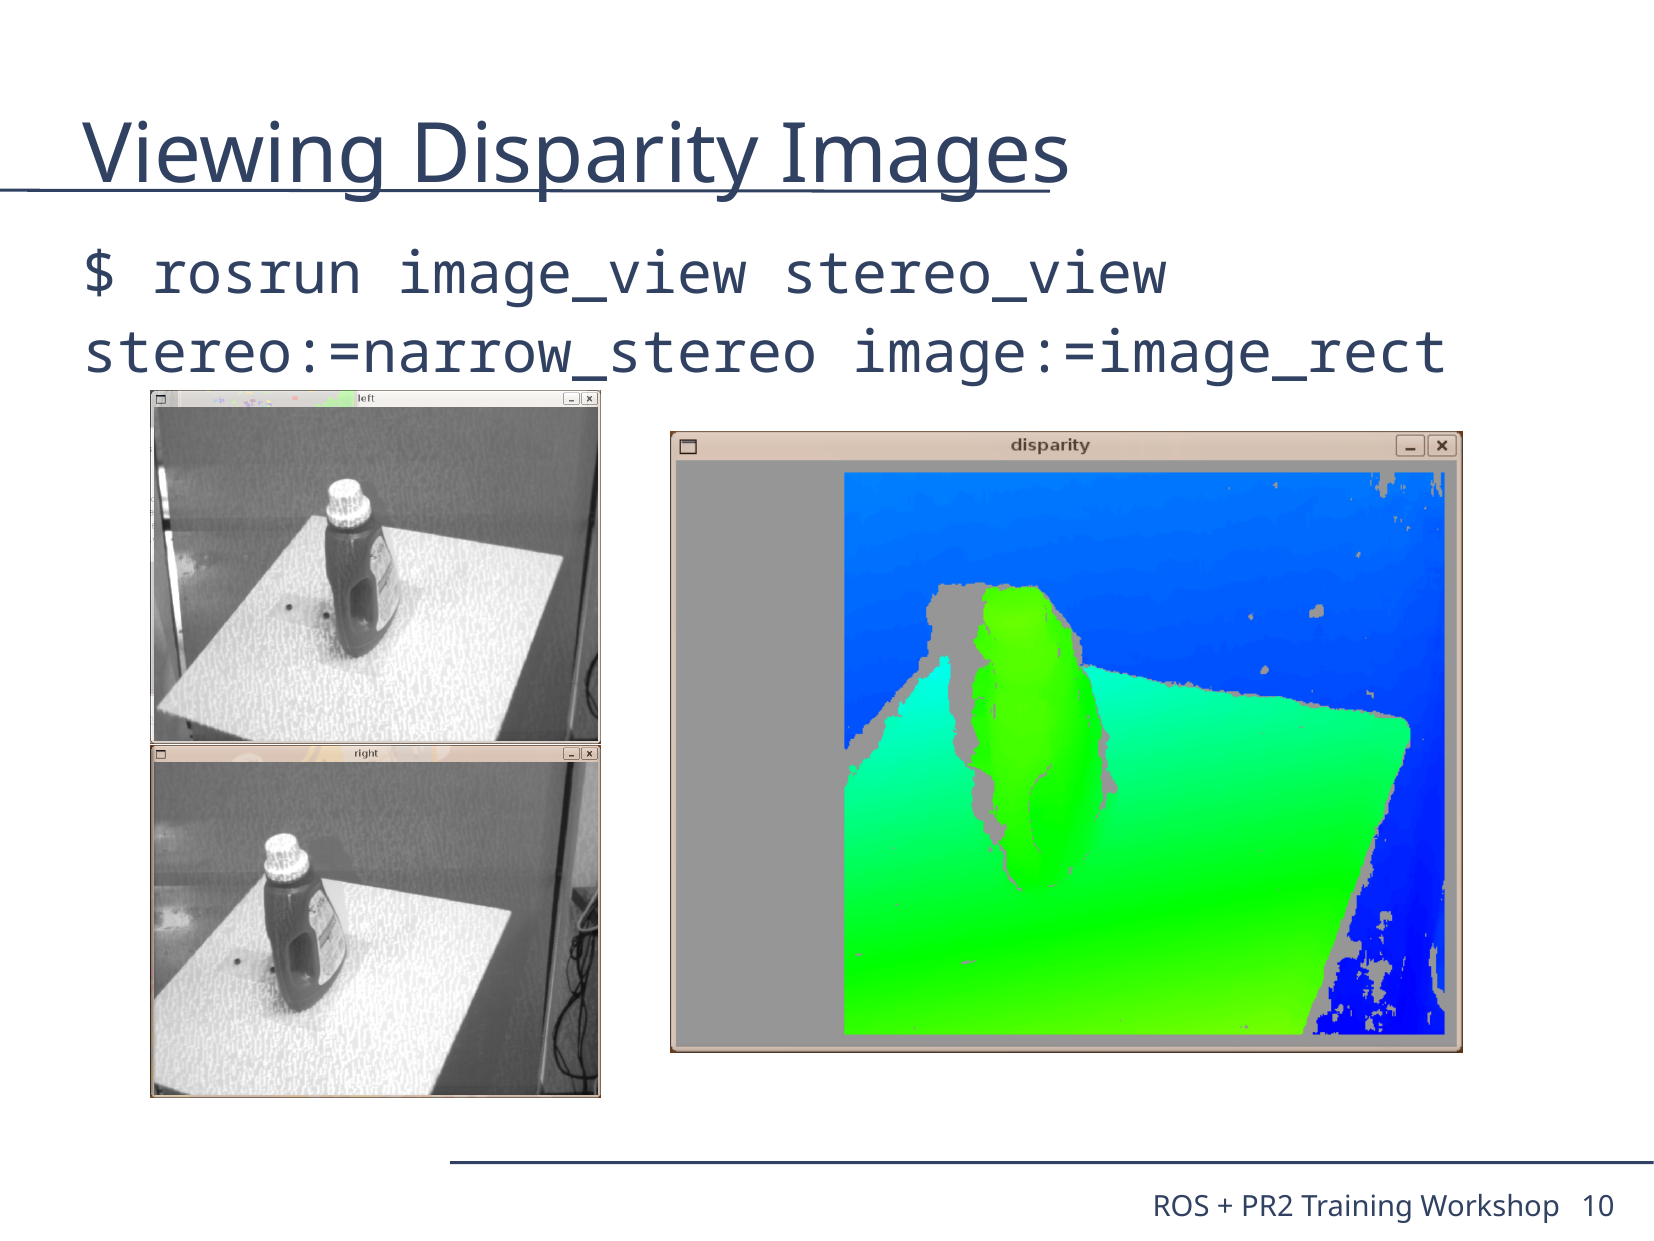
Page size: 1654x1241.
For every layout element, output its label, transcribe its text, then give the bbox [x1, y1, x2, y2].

picture [670, 431, 1463, 1053]
picture [150, 390, 601, 744]
title Viewing Disparity Images [82, 75, 1571, 226]
picture [150, 745, 601, 1098]
list $ rosrun image_view stereo_view stereo:=narrow_stereo image:=image_rect [82, 231, 1651, 391]
